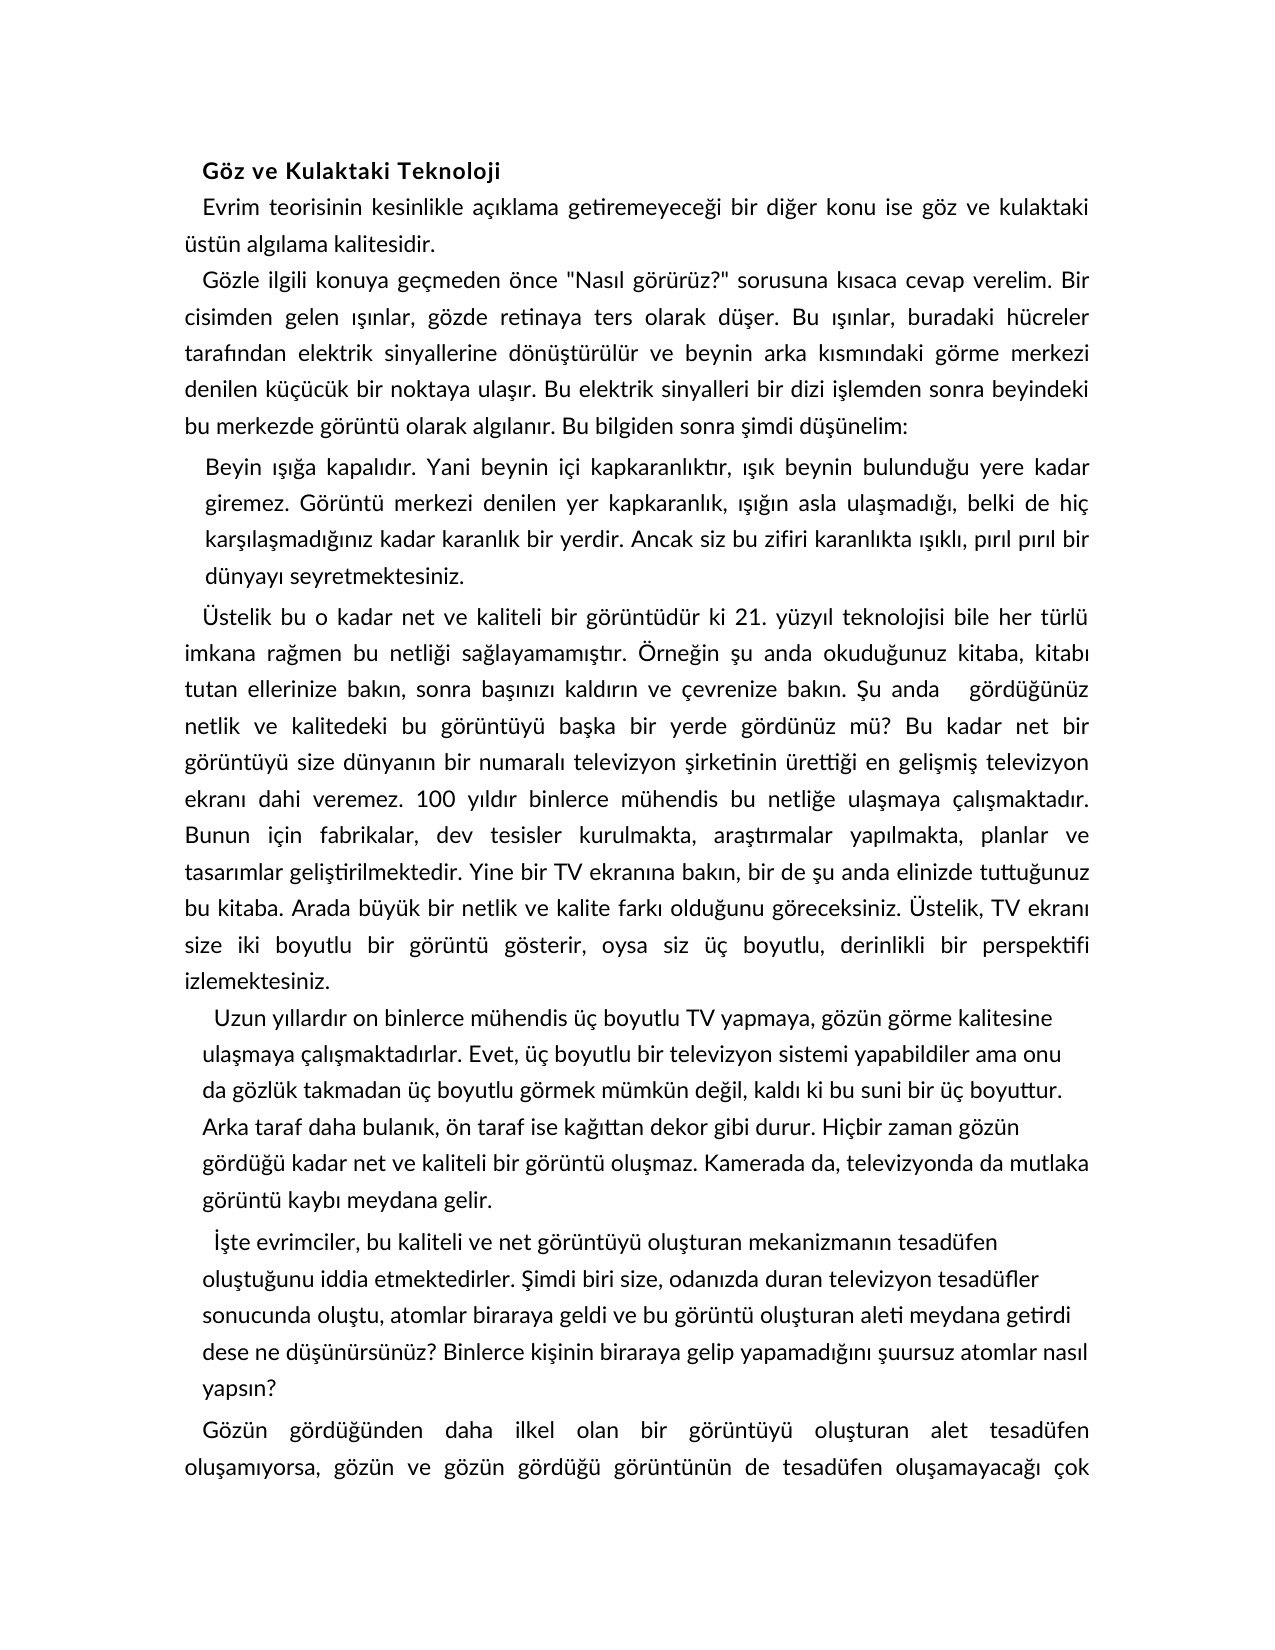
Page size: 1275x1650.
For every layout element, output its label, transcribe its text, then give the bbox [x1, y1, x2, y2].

text İşte evrimciler, bu kaliteli ve net görüntüyü oluşturan mekanizmanın tesadüfen oluştuğunu iddia etmektedirler. Şimdi biri size, odanızda duran televizyon tesadüfler sonucunda oluştu, atomlar biraraya geldi ve bu görüntü oluşturan aleti meydana getirdi dese ne düşünürsünüz? Binlerce kişinin biraraya gelip yapamadığını şuursuz atomlar nasıl yapsın? [202, 1222, 1092, 1404]
text Üstelik bu o kadar net ve kaliteli bir görüntüdür ki 21. yüzyıl teknolojisi bile her türlü imkana rağmen bu netliği sağlayamamıştır. Örneğin şu anda okuduğunuz kitaba, kitabı tutan ellerinize bakın, sonra başınızı kaldırın ve çevrenize bakın. Şu anda gördüğünüz netlik ve kalitedeki bu görüntüyü başka bir yerde gördünüz mü? Bu kadar net bir görüntüyü size dünyanın bir numaralı televizyon şirketinin ürettiği en gelişmiş televizyon ekranı dahi veremez. 100 yıldır binlerce mühendis bu netliğe ulaşmaya çalışmaktadır. Bunun için fabrikalar, dev tesisler kurulmakta, araştırmalar yapılmakta, planlar ve tasarımlar geliştirilmektedir. Yine bir TV ekranına bakın, bir de şu anda elinizde tuttuğunuz bu kitaba. Arada büyük bir netlik ve kalite farkı olduğunu göreceksiniz. Üstelik, TV ekranı size iki boyutlu bir görüntü gösterir, oysa siz üç boyutlu, derinlikli bir perspektifi izlemektesiniz. [184, 596, 1091, 997]
text Beyin ışığa kapalıdır. Yani beynin içi kapkaranlıktır, ışık beynin bulunduğu yere kadar giremez. Görüntü merkezi denilen yer kapkaranlık, ışığın asla ulaşmadığı, belki de hiç karşılaşmadığınız kadar karanlık bir yerdir. Ancak siz bu zifiri karanlıkta ışıklı, pırıl pırıl bir dünyayı seyretmektesiniz. [205, 446, 1091, 592]
text Gözle ilgili konuya geçmeden önce "Nasıl görürüz?" sorusuna kısaca cevap verelim. Bir cisimden gelen ışınlar, gözde retinaya ters olarak düşer. Bu ışınlar, buradaki hücreler tarafından elektrik sinyallerine dönüştürülür ve beynin arka kısmındaki görme merkezi denilen küçücük bir noktaya ulaşır. Bu elektrik sinyalleri bir dizi işlemden sonra beyindeki bu merkezde görüntü olarak algılanır. Bu bilgiden sonra şimdi düşünelim: [184, 259, 1091, 442]
text Gözün gördüğünden daha ilkel olan bir görüntüyü oluşturan alet tesadüfen oluşamıyorsa, gözün ve gözün gördüğü görüntünün de tesadüfen oluşamayacağı çok [184, 1410, 1091, 1483]
text Evrim teorisinin kesinlikle açıklama getiremeyeceği bir diğer konu ise göz ve kulaktaki üstün algılama kalitesidir. [184, 186, 1091, 259]
text Uzun yıllardır on binlerce mühendis üç boyutlu TV yapmaya, gözün görme kalitesine ulaşmaya çalışmaktadırlar. Evet, üç boyutlu bir televizyon sistemi yapabildiler ama onu da gözlük takmadan üç boyutlu görmek mümkün değil, kaldı ki bu suni bir üç boyuttur. Arka taraf daha bulanık, ön taraf ise kağıttan dekor gibi durur. Hiçbir zaman gözün gördüğü kadar net ve kaliteli bir görüntü oluşmaz. Kamerada da, televizyonda da mutlaka görüntü kaybı meydana gelir. [202, 997, 1092, 1216]
text Göz ve Kulaktaki Teknoloji [184, 150, 1091, 186]
